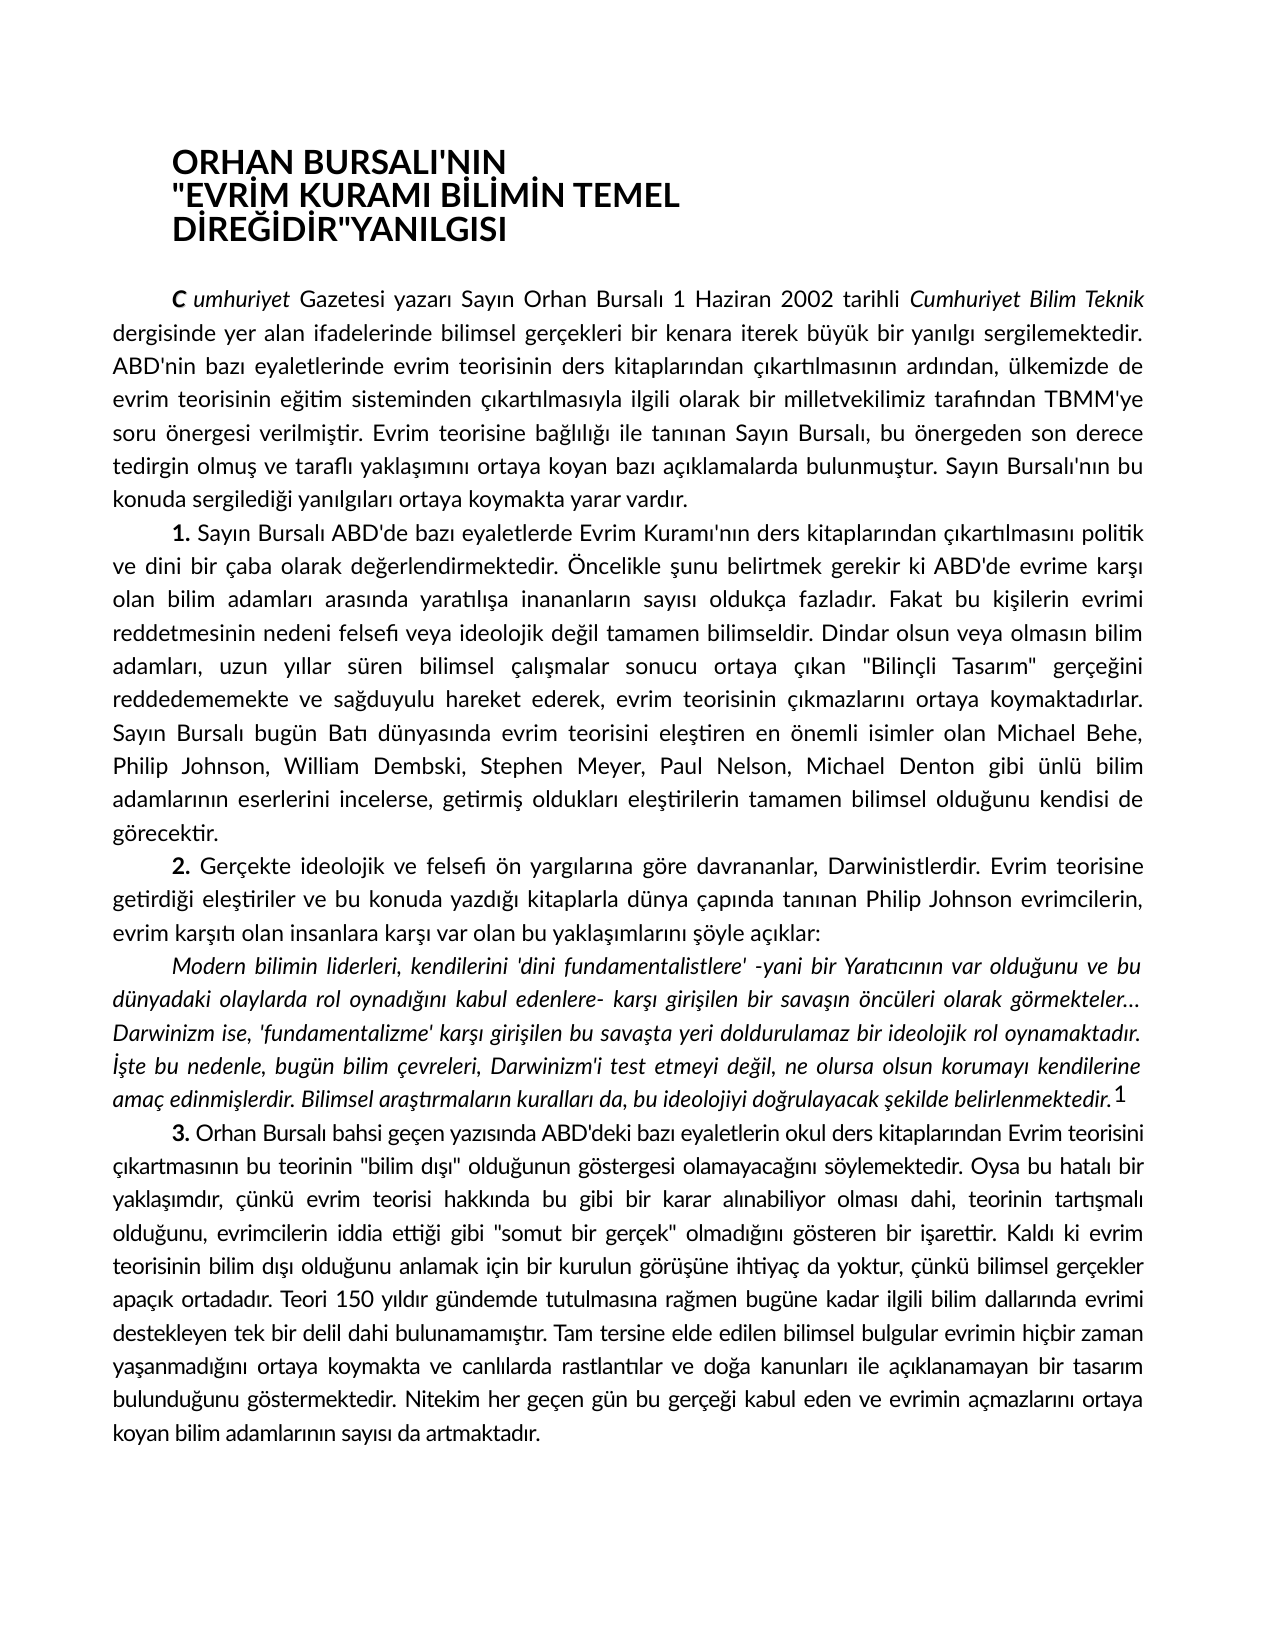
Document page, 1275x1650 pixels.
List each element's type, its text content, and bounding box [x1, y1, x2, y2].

text Modern bilimin liderleri, kendilerini 'dini fundamentalistlere' -yani bir Yaratıcının var olduğunu ve bu dünyadaki olaylarda rol oynadığını kabul edenlere- karşı girişilen bir savaşın öncüleri olarak görmekteler… Darwinizm ise, 'fundamentalizme' karşı girişilen bu savaşta yeri doldurulamaz bir ideolojik rol oynamaktadır. İşte bu nedenle, bugün bilim çevreleri, Darwinizm'i test etmeyi değil, ne olursa olsun korumayı kendilerine amaç edinmişlerdir. Bilimsel araştırmaların kuralları da, bu ideolojiyi doğrulayacak şekilde belirlenmektedir.1 [112, 948, 1145, 1114]
text "EVRİM KURAMI BİLİMİN TEMEL [112, 181, 1145, 214]
text 2. Gerçekte ideolojik ve felsefi ön yargılarına göre davrananlar, Darwinistlerdir. Evrim teorisine getirdiği eleştiriler ve bu konuda yazdığı kitaplarla dünya çapında tanınan Philip Johnson evrimcilerin, evrim karşıtı olan insanlara karşı var olan bu yaklaşımlarını şöyle açıklar: [112, 848, 1145, 948]
text ORHAN BURSALI'NIN [112, 148, 1145, 181]
text Cumhuriyet Gazetesi yazarı Sayın Orhan Bursalı 1 Haziran 2002 tarihli Cumhuriyet Bilim Teknik dergisinde yer alan ifadelerinde bilimsel gerçekleri bir kenara iterek büyük bir yanılgı sergilemektedir. ABD'nin bazı eyaletlerinde evrim teorisinin ders kitaplarından çıkartılmasının ardından, ülkemizde de evrim teorisinin eğitim sisteminden çıkartılmasıyla ilgili olarak bir milletvekilimiz tarafından TBMM'ye soru önergesi verilmiştir. Evrim teorisine bağlılığı ile tanınan Sayın Bursalı, bu önergeden son derece tedirgin olmuş ve taraflı yaklaşımını ortaya koyan bazı açıklamalarda bulunmuştur. Sayın Bursalı'nın bu konuda sergilediği yanılgıları ortaya koymakta yarar vardır. [112, 281, 1145, 514]
text 1. Sayın Bursalı ABD'de bazı eyaletlerde Evrim Kuramı'nın ders kitaplarından çıkartılmasını politik ve dini bir çaba olarak değerlendirmektedir. Öncelikle şunu belirtmek gerekir ki ABD'de evrime karşı olan bilim adamları arasında yaratılışa inananların sayısı oldukça fazladır. Fakat bu kişilerin evrimi reddetmesinin nedeni felsefi veya ideolojik değil tamamen bilimseldir. Dindar olsun veya olmasın bilim adamları, uzun yıllar süren bilimsel çalışmalar sonucu ortaya çıkan "Bilinçli Tasarım" gerçeğini reddedememekte ve sağduyulu hareket ederek, evrim teorisinin çıkmazlarını ortaya koymaktadırlar. Sayın Bursalı bugün Batı dünyasında evrim teorisini eleştiren en önemli isimler olan Michael Behe, Philip Johnson, William Dembski, Stephen Meyer, Paul Nelson, Michael Denton gibi ünlü bilim adamlarının eserlerini incelerse, getirmiş oldukları eleştirilerin tamamen bilimsel olduğunu kendisi de görecektir. [112, 514, 1145, 848]
text DİREĞİDİR"YANILGISI [112, 214, 1145, 248]
text 3. Orhan Bursalı bahsi geçen yazısında ABD'deki bazı eyaletlerin okul ders kitaplarından Evrim teorisini çıkartmasının bu teorinin "bilim dışı" olduğunun göstergesi olamayacağını söylemektedir. Oysa bu hatalı bir yaklaşımdır, çünkü evrim teorisi hakkında bu gibi bir karar alınabiliyor olması dahi, teorinin tartışmalı olduğunu, evrimcilerin iddia ettiği gibi "somut bir gerçek" olmadığını gösteren bir işarettir. Kaldı ki evrim teorisinin bilim dışı olduğunu anlamak için bir kurulun görüşüne ihtiyaç da yoktur, çünkü bilimsel gerçekler apaçık ortadadır. Teori 150 yıldır gündemde tutulmasına rağmen bugüne kadar ilgili bilim dallarında evrimi destekleyen tek bir delil dahi bulunamamıştır. Tam tersine elde edilen bilimsel bulgular evrimin hiçbir zaman yaşanmadığını ortaya koymakta ve canlılarda rastlantılar ve doğa kanunları ile açıklanamayan bir tasarım bulunduğunu göstermektedir. Nitekim her geçen gün bu gerçeği kabul eden ve evrimin açmazlarını ortaya koyan bilim adamlarının sayısı da artmaktadır. [112, 1114, 1145, 1448]
